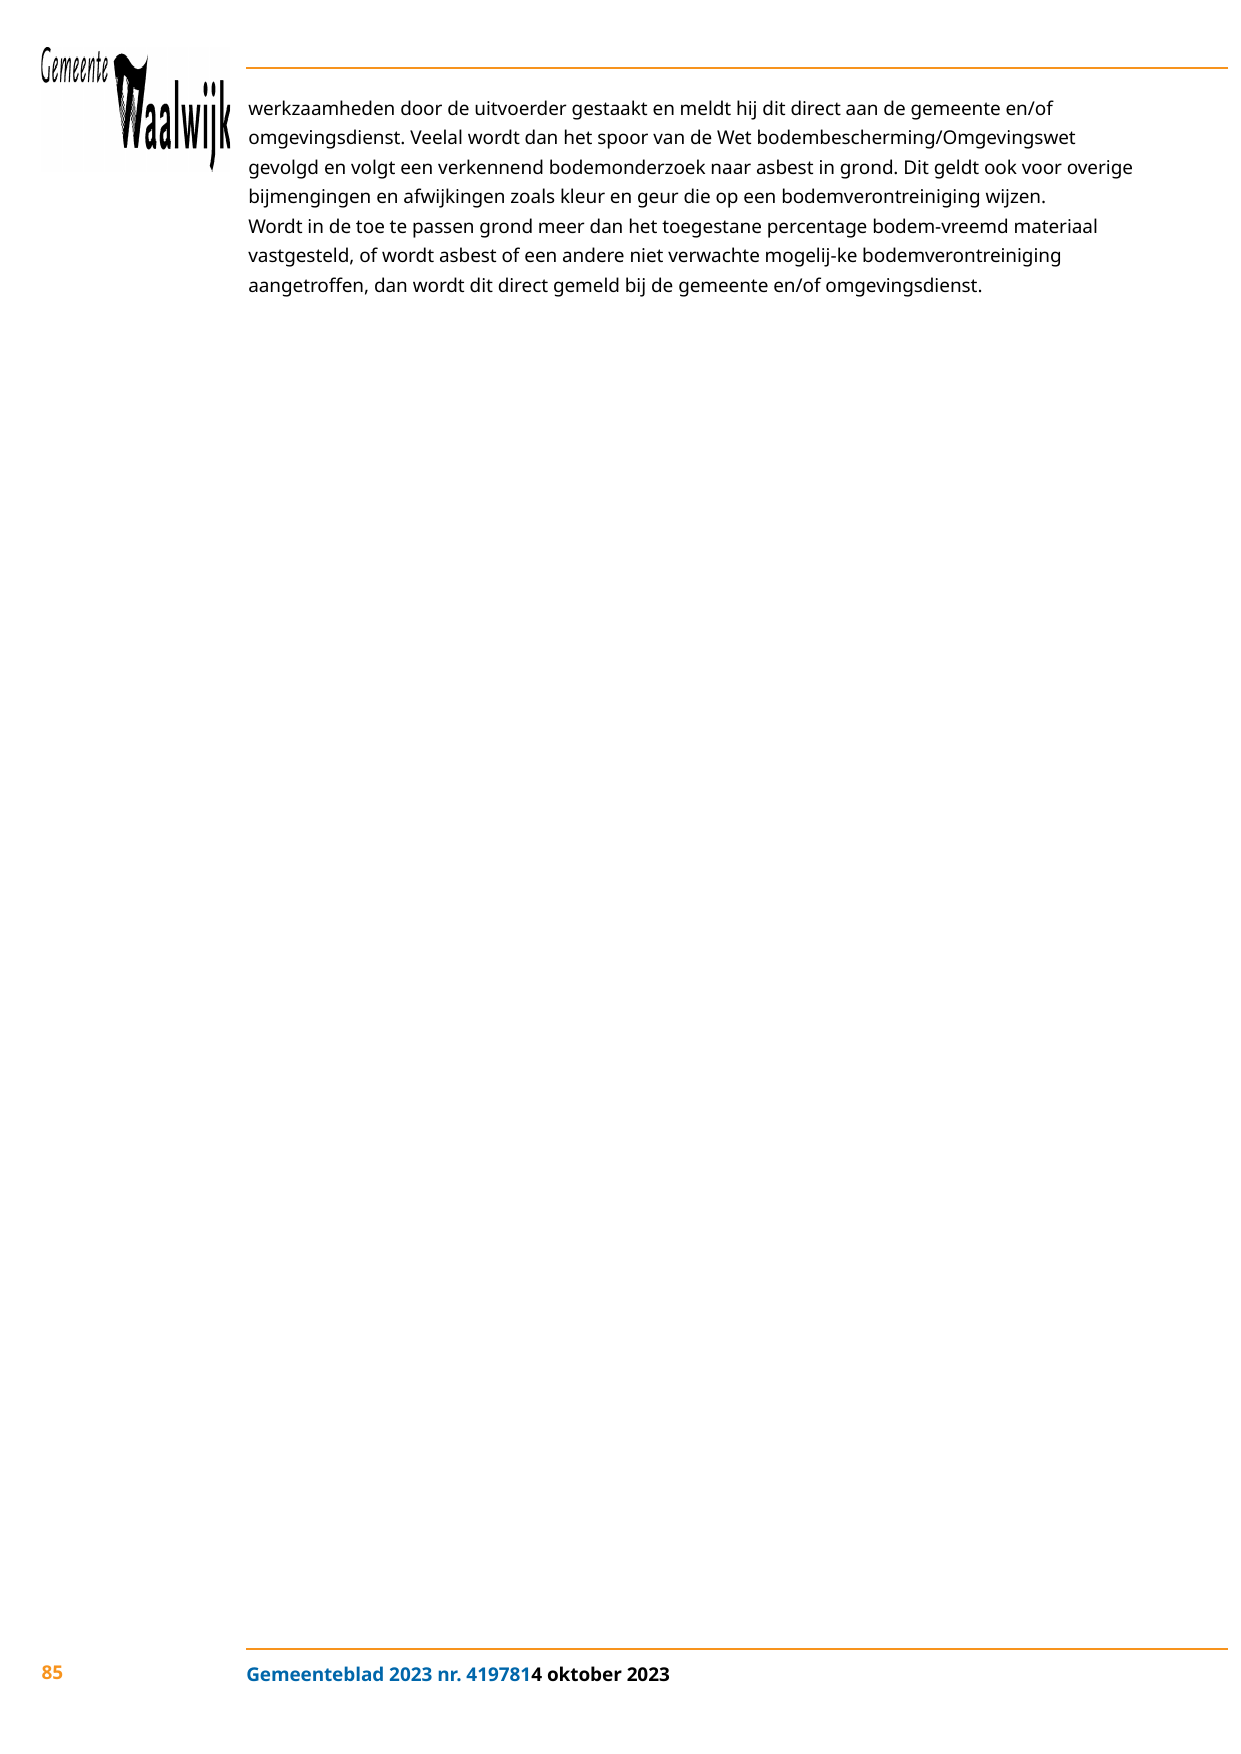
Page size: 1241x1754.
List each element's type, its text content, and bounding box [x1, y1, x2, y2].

text Wordt in de toe te passen grond meer dan het toegestane percentage bodem-vreemd materiaal vastgesteld, of wordt asbest of een andere niet verwachte mogelij-ke bodemverontreiniging aangetroffen, dan wordt dit direct gemeld bij de gemeente en/of omgevingsdienst. [248, 213, 1152, 298]
picture [41, 47, 231, 172]
text werkzaamheden door de uitvoerder gestaakt en meldt hij dit direct aan de gemeente en/of omgevingsdienst. Veelal wordt dan het spoor van de Wet bodembescherming/Omgevingswet gevolgd en volgt een verkennend bodemonderzoek naar asbest in grond. Dit geldt ook voor overige bijmengingen en afwijkingen zoals kleur en geur die op een bodemverontreiniging wijzen. [248, 95, 1152, 209]
